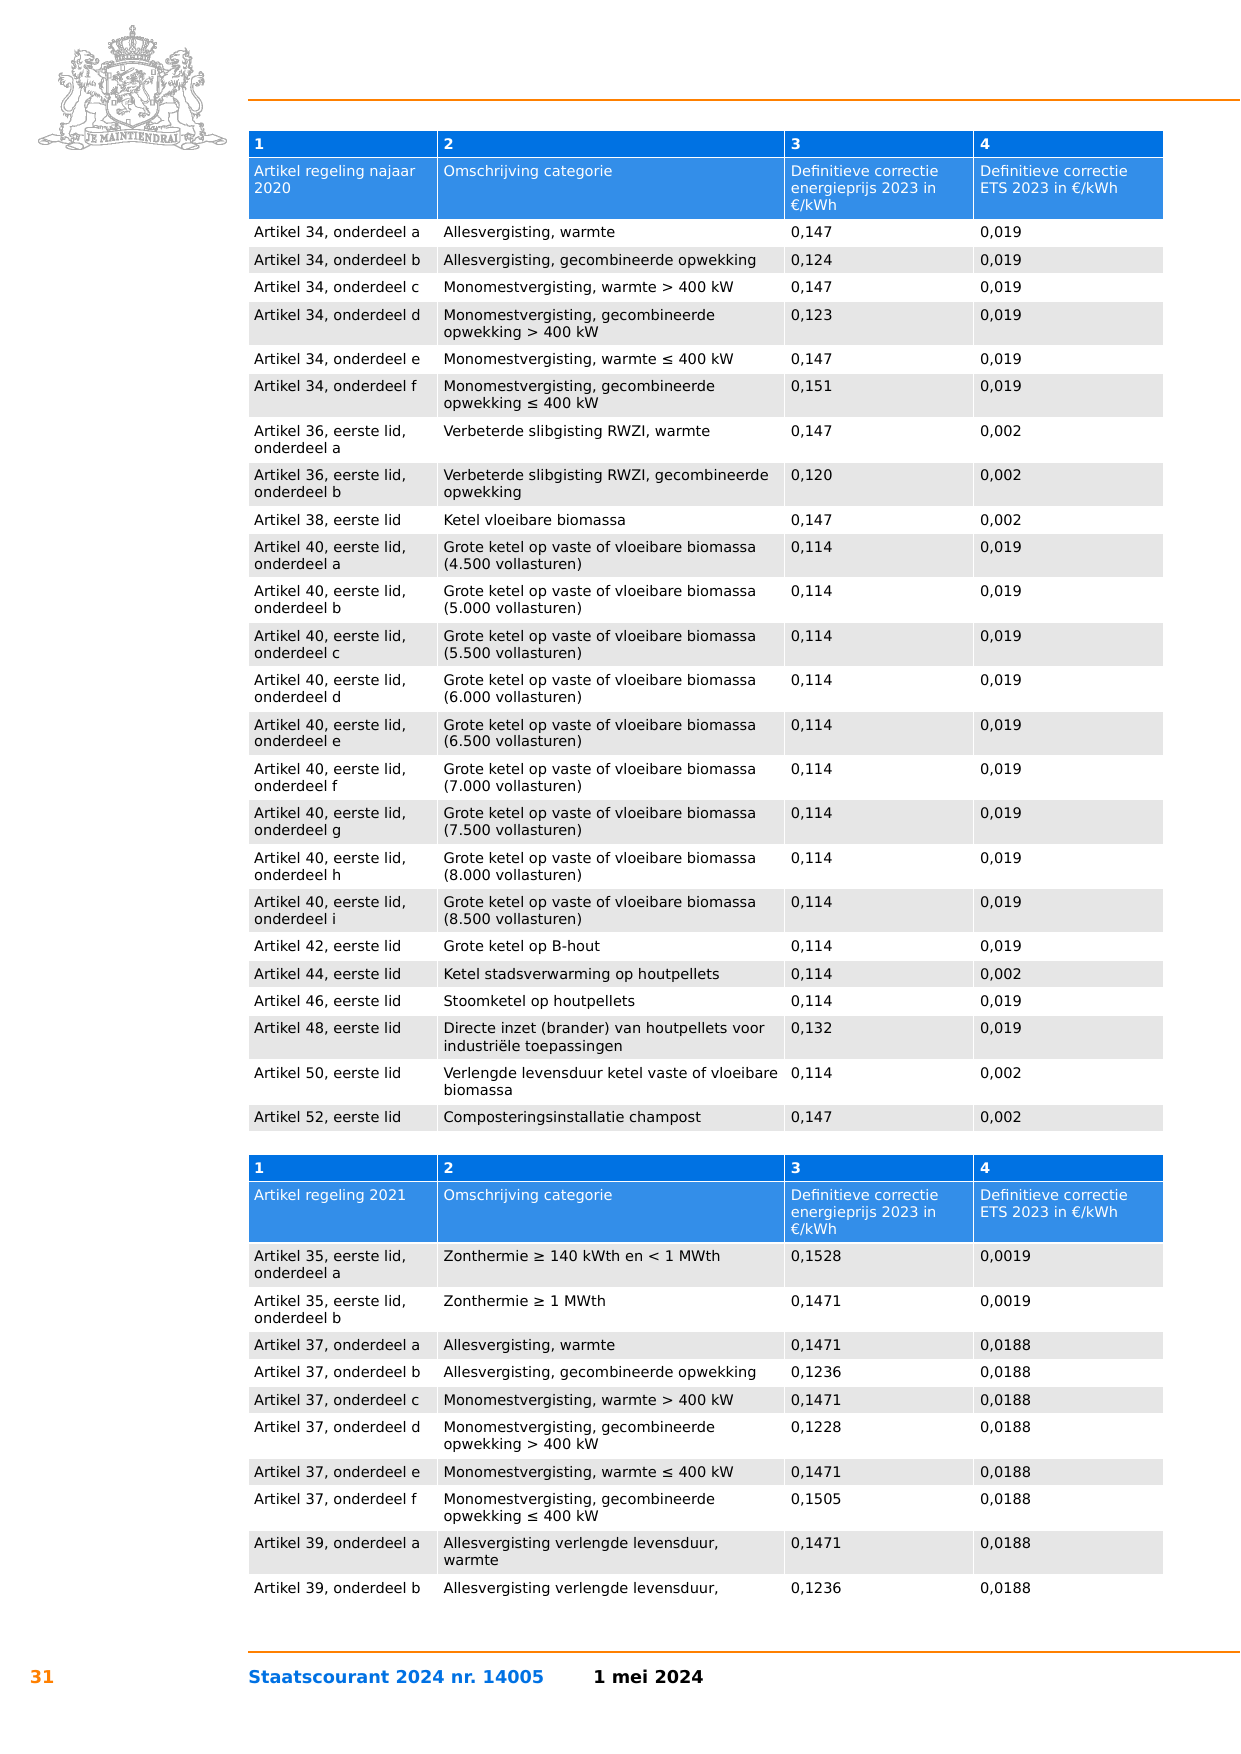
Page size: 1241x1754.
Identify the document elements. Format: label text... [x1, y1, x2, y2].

table_cell 0,002 [974, 507, 1163, 533]
table_cell 0,114 [785, 889, 973, 932]
table_cell 0,114 [785, 934, 973, 960]
table_cell 0,019 [974, 800, 1163, 844]
table_cell 0,019 [974, 1016, 1163, 1059]
table_cell Artikel 34, onderdeel c [249, 275, 437, 301]
table_cell 0,147 [785, 507, 973, 533]
table_cell 0,019 [974, 623, 1163, 666]
table_cell Verbeterde slibgisting RWZI, gecombineerde opwekking [438, 463, 784, 506]
table_cell Grote ketel op vaste of vloeibare biomassa (8.500 vollasturen) [438, 889, 784, 932]
table_cell 0,147 [785, 275, 973, 301]
table_cell Definitieve correctie energieprijs 2023 in €/kWh [785, 1182, 973, 1242]
table_cell Composteringsinstallatie champost [438, 1105, 784, 1131]
table_cell 0,002 [974, 1105, 1163, 1131]
table_cell 0,123 [785, 302, 973, 345]
table_cell 0,114 [785, 1060, 973, 1103]
table_cell 0,019 [974, 346, 1163, 373]
table_cell Omschrijving categorie [438, 158, 784, 219]
table_cell Grote ketel op vaste of vloeibare biomassa (4.500 vollasturen) [438, 534, 784, 577]
table_cell 0,019 [974, 712, 1163, 755]
table_cell 0,019 [974, 579, 1163, 622]
table_cell Ketel stadsverwarming op houtpellets [438, 961, 784, 987]
table_cell Allesvergisting, warmte [438, 220, 784, 246]
table_header 1 [249, 1155, 437, 1181]
table_cell 0,114 [785, 988, 973, 1015]
table_cell 0,002 [974, 961, 1163, 987]
table_cell 0,019 [974, 247, 1163, 273]
table_cell Artikel 37, onderdeel f [249, 1486, 437, 1529]
table_cell 0,151 [785, 374, 973, 417]
table_cell 0,1471 [785, 1459, 973, 1485]
table_cell 0,114 [785, 534, 973, 577]
table_cell 0,1471 [785, 1288, 973, 1331]
table_cell Directe inzet (brander) van houtpellets voor industriële toepassingen [438, 1016, 784, 1059]
table_cell Artikel 34, onderdeel e [249, 346, 437, 373]
table_cell 0,114 [785, 712, 973, 755]
table_cell Allesvergisting verlengde levensduur, [438, 1575, 784, 1601]
table_cell Grote ketel op vaste of vloeibare biomassa (6.500 vollasturen) [438, 712, 784, 755]
table_cell 0,1471 [785, 1531, 973, 1574]
table_cell Artikel 50, eerste lid [249, 1060, 437, 1103]
table_cell Zonthermie ≥ 140 kWth en < 1 MWth [438, 1244, 784, 1287]
table_cell Artikel 34, onderdeel b [249, 247, 437, 273]
table_cell Artikel 40, eerste lid, onderdeel i [249, 889, 437, 932]
table_cell Artikel 34, onderdeel d [249, 302, 437, 345]
table_cell Monomestvergisting, warmte ≤ 400 kW [438, 1459, 784, 1485]
table_cell 0,019 [974, 756, 1163, 799]
table_cell Artikel 44, eerste lid [249, 961, 437, 987]
table_cell Stoomketel op houtpellets [438, 988, 784, 1015]
table_cell Grote ketel op vaste of vloeibare biomassa (5.500 vollasturen) [438, 623, 784, 666]
table_cell 0,002 [974, 418, 1163, 461]
table_cell Grote ketel op vaste of vloeibare biomassa (7.500 vollasturen) [438, 800, 784, 844]
table_cell 0,019 [974, 934, 1163, 960]
table_cell Zonthermie ≥ 1 MWth [438, 1288, 784, 1331]
table_cell Artikel regeling 2021 [249, 1182, 437, 1242]
table_cell Grote ketel op vaste of vloeibare biomassa (5.000 vollasturen) [438, 579, 784, 622]
table_cell 0,019 [974, 275, 1163, 301]
table_cell 0,0019 [974, 1244, 1163, 1287]
table_cell 0,019 [974, 889, 1163, 932]
table_cell Artikel 42, eerste lid [249, 934, 437, 960]
table_cell 0,120 [785, 463, 973, 506]
table_cell 0,1528 [785, 1244, 973, 1287]
table_cell 0,147 [785, 346, 973, 373]
table_cell Allesvergisting verlengde levensduur, warmte [438, 1531, 784, 1574]
table_cell 0,0188 [974, 1332, 1163, 1359]
table_cell Artikel 40, eerste lid, onderdeel a [249, 534, 437, 577]
table_header 4 [974, 1155, 1163, 1181]
table_cell Monomestvergisting, gecombineerde opwekking ≤ 400 kW [438, 1486, 784, 1529]
table_cell 0,1505 [785, 1486, 973, 1529]
table_cell 0,019 [974, 667, 1163, 711]
table_cell Grote ketel op vaste of vloeibare biomassa (7.000 vollasturen) [438, 756, 784, 799]
table_cell Artikel 40, eerste lid, onderdeel h [249, 845, 437, 888]
table_cell 0,1236 [785, 1360, 973, 1386]
table_cell 0,1236 [785, 1575, 973, 1601]
table_cell Artikel 37, onderdeel d [249, 1415, 437, 1458]
table_cell 0,0188 [974, 1360, 1163, 1386]
table_cell 0,002 [974, 463, 1163, 506]
table_cell 0,1471 [785, 1332, 973, 1359]
table_cell 0,114 [785, 845, 973, 888]
table_cell 0,114 [785, 961, 973, 987]
table_cell Allesvergisting, gecombineerde opwekking [438, 1360, 784, 1386]
table_cell 0,114 [785, 667, 973, 711]
picture [38, 25, 227, 150]
table_header 2 [438, 1155, 784, 1181]
table_cell Monomestvergisting, warmte > 400 kW [438, 1387, 784, 1413]
table_header 4 [974, 131, 1163, 157]
table_cell 0,147 [785, 220, 973, 246]
table_cell 0,019 [974, 302, 1163, 345]
table_cell Allesvergisting, warmte [438, 1332, 784, 1359]
table_cell Artikel 36, eerste lid, onderdeel b [249, 463, 437, 506]
table_cell 0,0188 [974, 1459, 1163, 1485]
table_cell Artikel 52, eerste lid [249, 1105, 437, 1131]
table_cell Verbeterde slibgisting RWZI, warmte [438, 418, 784, 461]
table_cell Artikel 40, eerste lid, onderdeel g [249, 800, 437, 844]
table_cell Artikel 35, eerste lid, onderdeel a [249, 1244, 437, 1287]
table_cell Ketel vloeibare biomassa [438, 507, 784, 533]
table_cell Monomestvergisting, gecombineerde opwekking ≤ 400 kW [438, 374, 784, 417]
table_cell 0,114 [785, 800, 973, 844]
table_cell Artikel 40, eerste lid, onderdeel f [249, 756, 437, 799]
table_cell 0,147 [785, 1105, 973, 1131]
table_cell 0,0019 [974, 1288, 1163, 1331]
table_header 2 [438, 131, 784, 157]
table_cell 0,019 [974, 988, 1163, 1015]
table_cell Artikel 37, onderdeel e [249, 1459, 437, 1485]
table_cell Artikel 37, onderdeel c [249, 1387, 437, 1413]
table_cell 0,0188 [974, 1415, 1163, 1458]
table_cell Artikel 40, eerste lid, onderdeel c [249, 623, 437, 666]
table_cell 0,002 [974, 1060, 1163, 1103]
table_cell 0,1228 [785, 1415, 973, 1458]
table_cell Artikel 40, eerste lid, onderdeel d [249, 667, 437, 711]
table_cell 0,114 [785, 623, 973, 666]
table_cell Artikel 35, eerste lid, onderdeel b [249, 1288, 437, 1331]
table_cell Artikel regeling najaar 2020 [249, 158, 437, 219]
table_cell 0,0188 [974, 1531, 1163, 1574]
table_cell 0,0188 [974, 1387, 1163, 1413]
table_cell Monomestvergisting, gecombineerde opwekking > 400 kW [438, 1415, 784, 1458]
table_cell Allesvergisting, gecombineerde opwekking [438, 247, 784, 273]
table_cell 0,0188 [974, 1486, 1163, 1529]
table_cell 0,019 [974, 845, 1163, 888]
table_cell 0,019 [974, 220, 1163, 246]
table_cell Artikel 34, onderdeel a [249, 220, 437, 246]
table_cell Omschrijving categorie [438, 1182, 784, 1242]
table_cell 0,019 [974, 534, 1163, 577]
table_cell Definitieve correctie energieprijs 2023 in €/kWh [785, 158, 973, 219]
table_cell Artikel 37, onderdeel b [249, 1360, 437, 1386]
table_cell Artikel 34, onderdeel f [249, 374, 437, 417]
table_cell Monomestvergisting, warmte > 400 kW [438, 275, 784, 301]
table_header 3 [785, 1155, 973, 1181]
table_cell Artikel 39, onderdeel b [249, 1575, 437, 1601]
table_cell Artikel 40, eerste lid, onderdeel b [249, 579, 437, 622]
table_cell 0,1471 [785, 1387, 973, 1413]
table_cell Artikel 37, onderdeel a [249, 1332, 437, 1359]
table_header 1 [249, 131, 437, 157]
table_cell Grote ketel op vaste of vloeibare biomassa (6.000 vollasturen) [438, 667, 784, 711]
table_cell Artikel 48, eerste lid [249, 1016, 437, 1059]
table_cell 0,147 [785, 418, 973, 461]
table_cell Definitieve correctie ETS 2023 in €/kWh [974, 1182, 1163, 1242]
table_header 3 [785, 131, 973, 157]
table_cell 0,114 [785, 579, 973, 622]
table_cell Artikel 38, eerste lid [249, 507, 437, 533]
table_cell Definitieve correctie ETS 2023 in €/kWh [974, 158, 1163, 219]
table_cell Grote ketel op B-hout [438, 934, 784, 960]
table_cell 0,019 [974, 374, 1163, 417]
table_cell Monomestvergisting, warmte ≤ 400 kW [438, 346, 784, 373]
table_cell Monomestvergisting, gecombineerde opwekking > 400 kW [438, 302, 784, 345]
table_cell Artikel 39, onderdeel a [249, 1531, 437, 1574]
table_cell 0,114 [785, 756, 973, 799]
table_cell Artikel 36, eerste lid, onderdeel a [249, 418, 437, 461]
table_cell 0,124 [785, 247, 973, 273]
table_cell Artikel 40, eerste lid, onderdeel e [249, 712, 437, 755]
table_cell Verlengde levensduur ketel vaste of vloeibare biomassa [438, 1060, 784, 1103]
table_cell Artikel 46, eerste lid [249, 988, 437, 1015]
table_cell 0,0188 [974, 1575, 1163, 1601]
table_cell Grote ketel op vaste of vloeibare biomassa (8.000 vollasturen) [438, 845, 784, 888]
table_cell 0,132 [785, 1016, 973, 1059]
